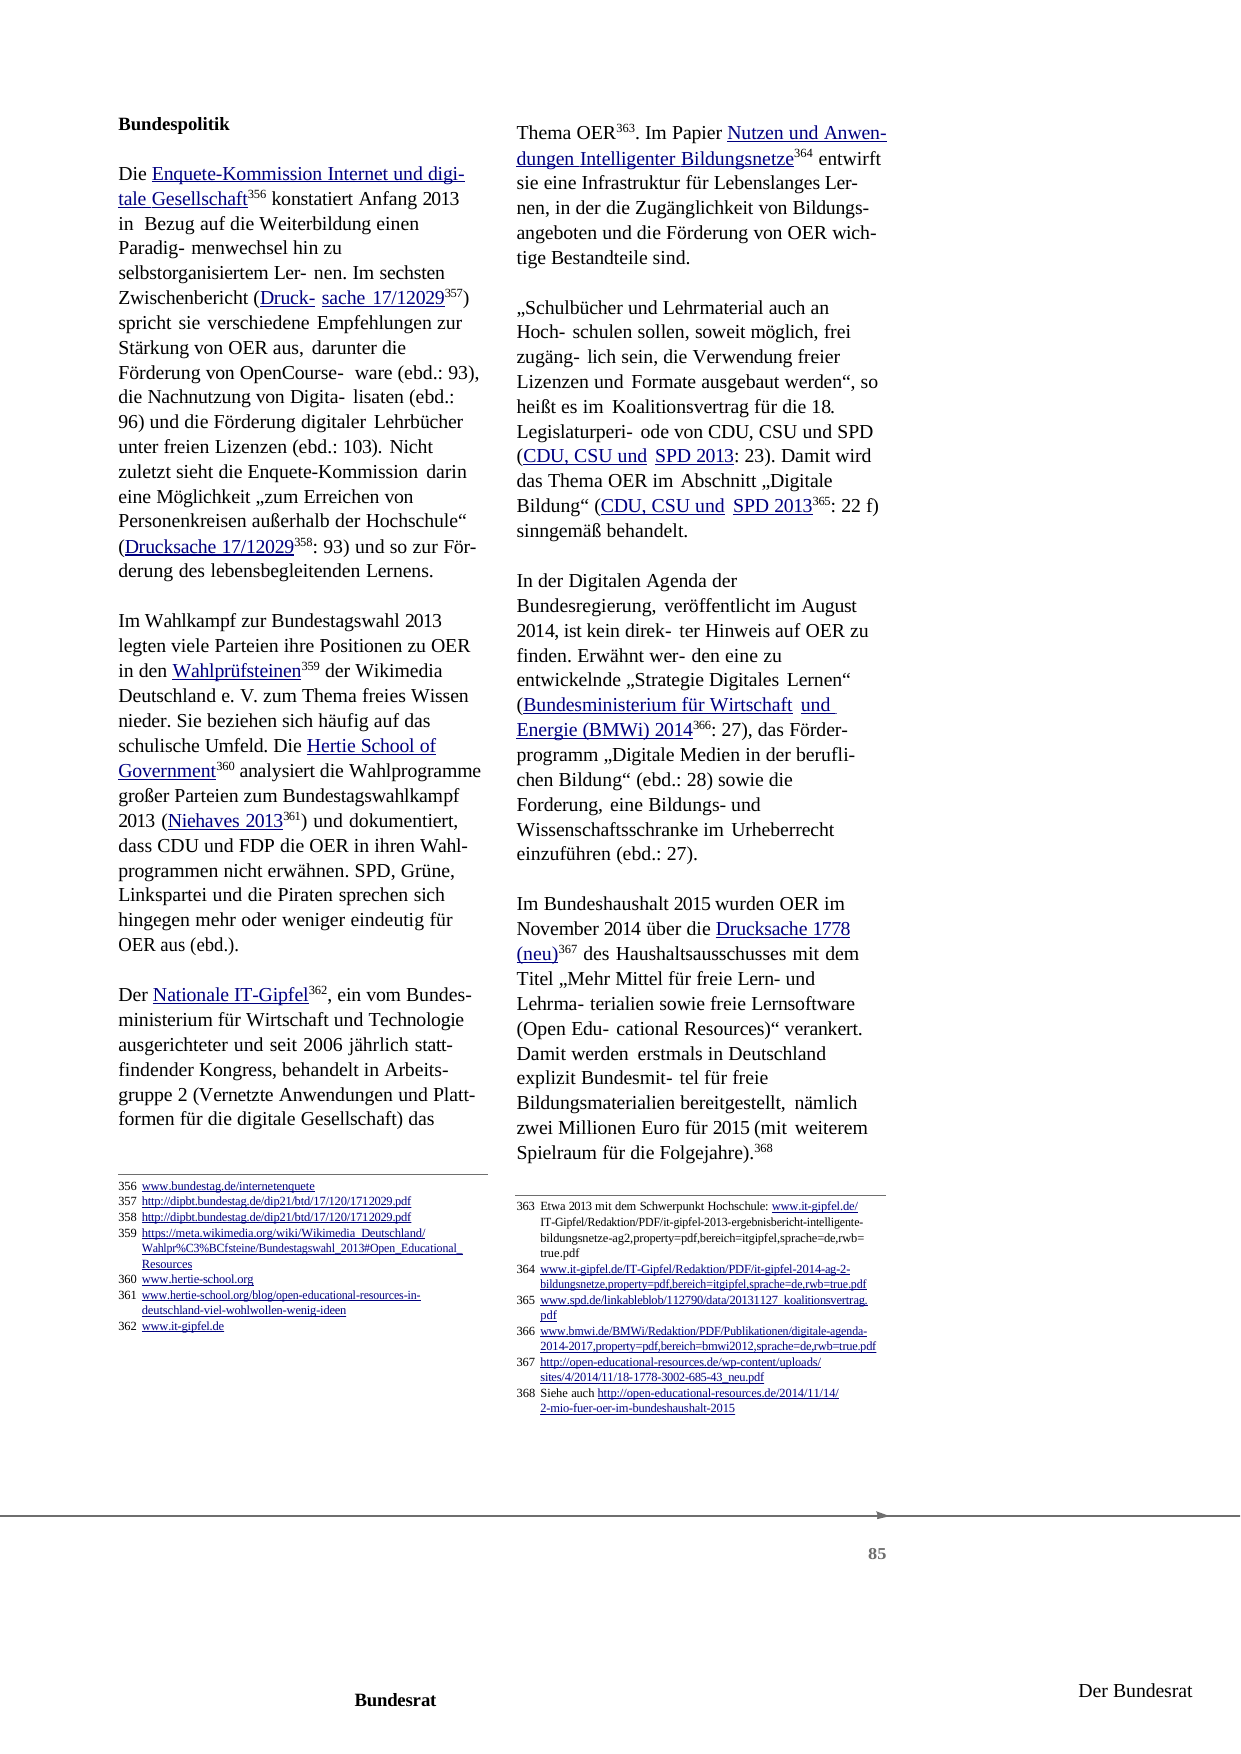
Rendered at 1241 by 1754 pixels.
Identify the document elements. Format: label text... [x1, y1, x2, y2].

list http://dipbt.bundestag.de/dip21/btd/17/120/1712029.pdf [118, 1210, 483, 1224]
list www.hertie-school.org/blog/open-educational-resources-in- deutschland-viel-wohlwollen-wenig-ideen [118, 1288, 430, 1317]
text 85 [0, 1544, 886, 1563]
list www.bmwi.de/BMWi/Redaktion/PDF/Publikationen/digitale-agenda- 2014-2017,property=pdf,bereich=bmwi2012,sprache=de,rwb=true.pdf [516, 1323, 878, 1353]
list www.bundestag.de/internetenquete [118, 1178, 483, 1193]
list www.spd.de/linkableblob/112790/data/20131127_koalitionsvertrag. pdf [516, 1292, 871, 1322]
list Etwa 2013 mit dem Schwerpunkt Hochschule: www.it-gipfel.de/ [516, 1199, 1240, 1213]
text Bundesrat [354, 1689, 720, 1710]
text Bundespolitik [118, 112, 483, 134]
text „Schulbücher und Lehrmaterial auch an Hoch- schulen sollen, soweit möglich, frei zugäng- lich sein, die Verwendung freier Lizenzen und Formate ausgebaut werden“, so heißt es im Koalitionsvertrag für die 18. Legislaturperi- ode von CDU, CSU und SPD (CDU, CSU und SPD 2013: 23). Damit wird das Thema OER im Abschnitt „Digitale Bildung“ (CDU, CSU und SPD 2013365: 22 f) sinngemäß behandelt. [516, 296, 881, 542]
text Im Bundeshaushalt 2015 wurden OER im November 2014 über die Drucksache 1778 (neu)367 des Haushaltsausschusses mit dem Titel „Mehr Mittel für freie Lern- und Lehrma- terialien sowie freie Lernsoftware (Open Edu- cational Resources)“ verankert. Damit werden erstmals in Deutschland explizit Bundesmit- tel für freie Bildungsmaterialien bereitgestellt, nämlich zwei Millionen Euro für 2015 (mit weiterem Spielraum für die Folgejahre).368 [516, 892, 882, 1164]
text Im Wahlkampf zur Bundestagswahl 2013 legten viele Parteien ihre Positionen zu OER in den Wahlprüfsteinen359 der Wikimedia Deutschland e. V. zum Thema freies Wissen nieder. Sie beziehen sich häufig auf das schulische Umfeld. Die Hertie School of Government360 analysiert die Wahlprogramme großer Parteien zum Bundestagswahlkampf 2013 (Niehaves 2013361) und dokumentiert, dass CDU und FDP die OER in ihren Wahl- programmen nicht erwähnen. SPD, Grüne, Linkspartei und die Piraten sprechen sich hingegen mehr oder weniger eindeutig für OER aus (ebd.). [118, 609, 483, 956]
list www.it-gipfel.de [118, 1319, 483, 1333]
list Siehe auch http://open-educational-resources.de/2014/11/14/ 2-mio-fuer-oer-im-bundeshaushalt-2015 [516, 1386, 842, 1415]
list http://open-educational-resources.de/wp-content/uploads/ sites/4/2014/11/18-1778-3002-685-43_neu.pdf [516, 1354, 827, 1384]
text IT-Gipfel/Redaktion/PDF/it-gipfel-2013-ergebnisbericht-intelligente- bildungsnetze-ag2,property=pdf,bereich=itgipfel,sprache=de,rwb= true.pdf [540, 1215, 871, 1260]
list http://dipbt.bundestag.de/dip21/btd/17/120/1712029.pdf [118, 1194, 483, 1208]
text Der Bundesrat [1078, 1679, 1214, 1702]
text Der Nationale IT-Gipfel362, ein vom Bundes- ministerium für Wirtschaft und Technologie ausgerichteter und seit 2006 jährlich statt- findender Kongress, behandelt in Arbeits- gruppe 2 (Vernetzte Anwendungen und Platt- formen für die digitale Gesellschaft) das [118, 983, 483, 1130]
list www.hertie-school.org [118, 1272, 483, 1286]
text In der Digitalen Agenda der Bundesregierung, veröffentlicht im August 2014, ist kein direk- ter Hinweis auf OER zu finden. Erwähnt wer- den eine zu entwickelnde „Strategie Digitales Lernen“ (Bundesministerium für Wirtschaft und Energie (BMWi) 2014366: 27), das Förder- programm „Digitale Medien in der berufli- chen Bildung“ (ebd.: 28) sowie die Forderung, eine Bildungs- und Wissenschaftsschranke im Urheberrecht einzuführen (ebd.: 27). [516, 569, 882, 865]
text Die Enquete-Kommission Internet und digi- tale Gesellschaft356 konstatiert Anfang 2013 in Bezug auf die Weiterbildung einen Paradig- menwechsel hin zu selbstorganisiertem Ler- nen. Im sechsten Zwischenbericht (Druck- sache 17/12029357) spricht sie verschiedene Empfehlungen zur Stärkung von OER aus, darunter die Förderung von OpenCourse- ware (ebd.: 93), die Nachnutzung von Digita- lisaten (ebd.: 96) und die Förderung digitaler Lehrbücher unter freien Lizenzen (ebd.: 103). Nicht zuletzt sieht die Enquete-Kommission darin eine Möglichkeit „zum Erreichen von Personenkreisen außerhalb der Hochschule“ (Drucksache 17/12029358: 93) und so zur För- derung des lebensbegleitenden Lernens. [118, 162, 480, 582]
list www.it-gipfel.de/IT-Gipfel/Redaktion/PDF/it-gipfel-2014-ag-2- bildungsnetze,property=pdf,bereich=itgipfel,sprache=de,rwb=true.pdf [516, 1261, 871, 1291]
text Thema OER363. Im Papier Nutzen und Anwen- dungen Intelligenter Bildungsnetze364 entwirft sie eine Infrastruktur für Lebenslanges Ler- nen, in der die Zugänglichkeit von Bildungs- angeboten und die Förderung von OER wich- tige Bestandteile sind. [516, 121, 888, 268]
list https://meta.wikimedia.org/wiki/Wikimedia_Deutschland/ Wahlpr%C3%BCfsteine/Bundestagswahl_2013#Open_Educational_ Resources [118, 1225, 468, 1271]
